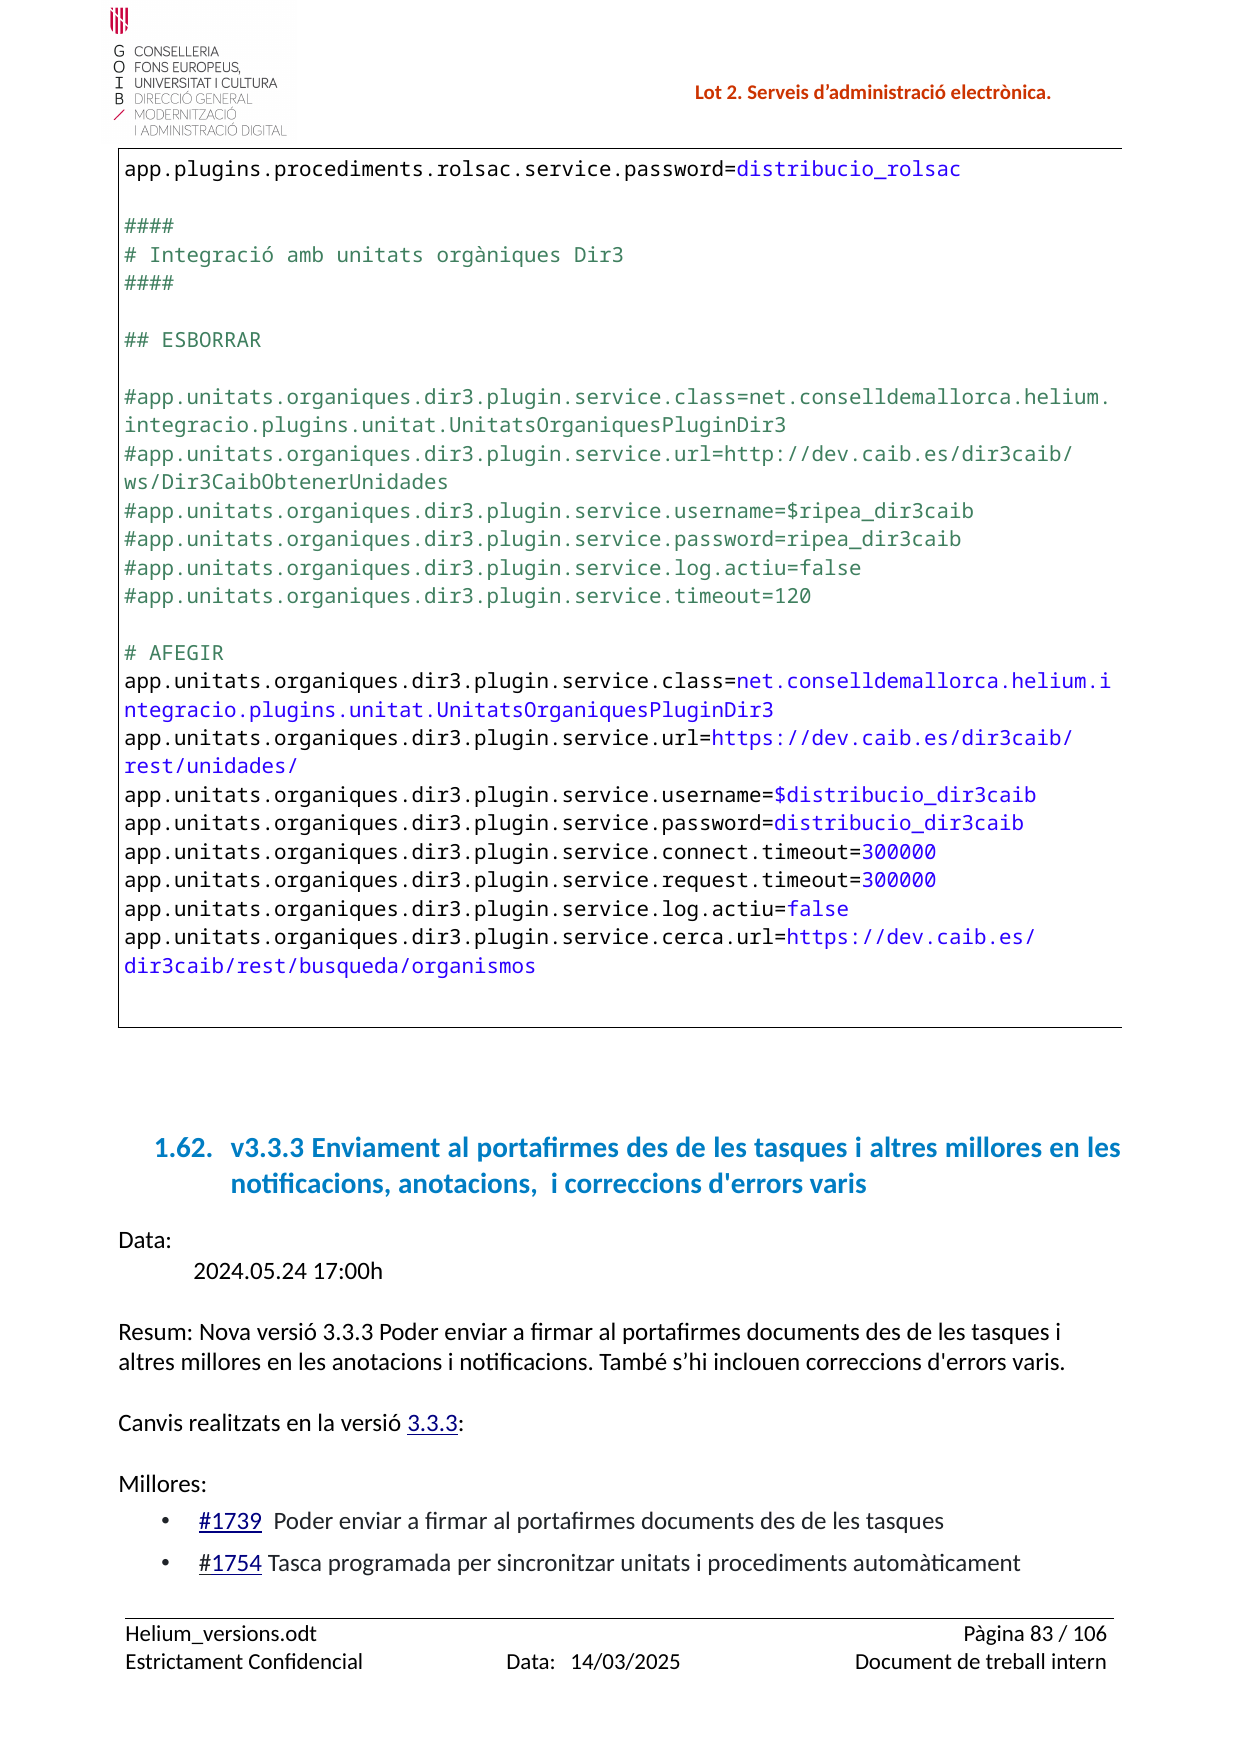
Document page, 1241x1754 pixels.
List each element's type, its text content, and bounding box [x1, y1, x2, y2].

text Resum: Nova versió 3.3.3 Poder enviar a firmar al portafirmes documents des de les tasques i altres millores en les anotacions i notificacions. També s’hi inclouen correccions d'errors varis. [118, 1316, 1122, 1377]
text Canvis realitzats en la versió 3.3.3: [118, 1408, 1122, 1438]
list #1754 Tasca programada per sincronitzar unitats i procediments automàticament [161, 1547, 1122, 1578]
table_header app.plugins.procediments.rolsac.service.password=distribucio_rolsac #### # Integració amb unitats orgàniques Dir3 #### ## ESBORRAR #app.unitats.organiques.dir3.plugin.service.class=net.conselldemallorca.helium.integracio.plugins.unitat.UnitatsOrganiquesPluginDir3 #app.unitats.organiques.dir3.plugin.service.url=http://dev.caib.es/dir3caib/ws/Dir3CaibObtenerUnidades #app.unitats.organiques.dir3.plugin.service.username=$ripea_dir3caib #app.unitats.organiques.dir3.plugin.service.password=ripea_dir3caib #app.unitats.organiques.dir3.plugin.service.log.actiu=false #app.unitats.organiques.dir3.plugin.service.timeout=120 # AFEGIR app.unitats.organiques.dir3.plugin.service.class=net.conselldemallorca.helium.integracio.plugins.unitat.UnitatsOrganiquesPluginDir3 app.unitats.organiques.dir3.plugin.service.url=https://dev.caib.es/dir3caib/rest/unidades/ app.unitats.organiques.dir3.plugin.service.username=$distribucio_dir3caib app.unitats.organiques.dir3.plugin.service.password=distribucio_dir3caib app.unitats.organiques.dir3.plugin.service.connect.timeout=300000 app.unitats.organiques.dir3.plugin.service.request.timeout=300000 app.unitats.organiques.dir3.plugin.service.log.actiu=false app.unitats.organiques.dir3.plugin.service.cerca.url=https://dev.caib.es/dir3caib/rest/busqueda/organismos [119, 149, 1122, 1027]
picture [100, 0, 297, 144]
text Millores: [118, 1469, 1122, 1499]
list #1739 Poder enviar a firmar al portafirmes documents des de les tasques [161, 1505, 1122, 1536]
subtitle v3.3.3 Enviament al portafirmes des de les tasques i altres millores en les notificacions, anotacions, i correccions d'errors varis [153, 1129, 1122, 1201]
text Data: [118, 1224, 1122, 1255]
text 2024.05.24 17:00h [118, 1255, 1122, 1286]
